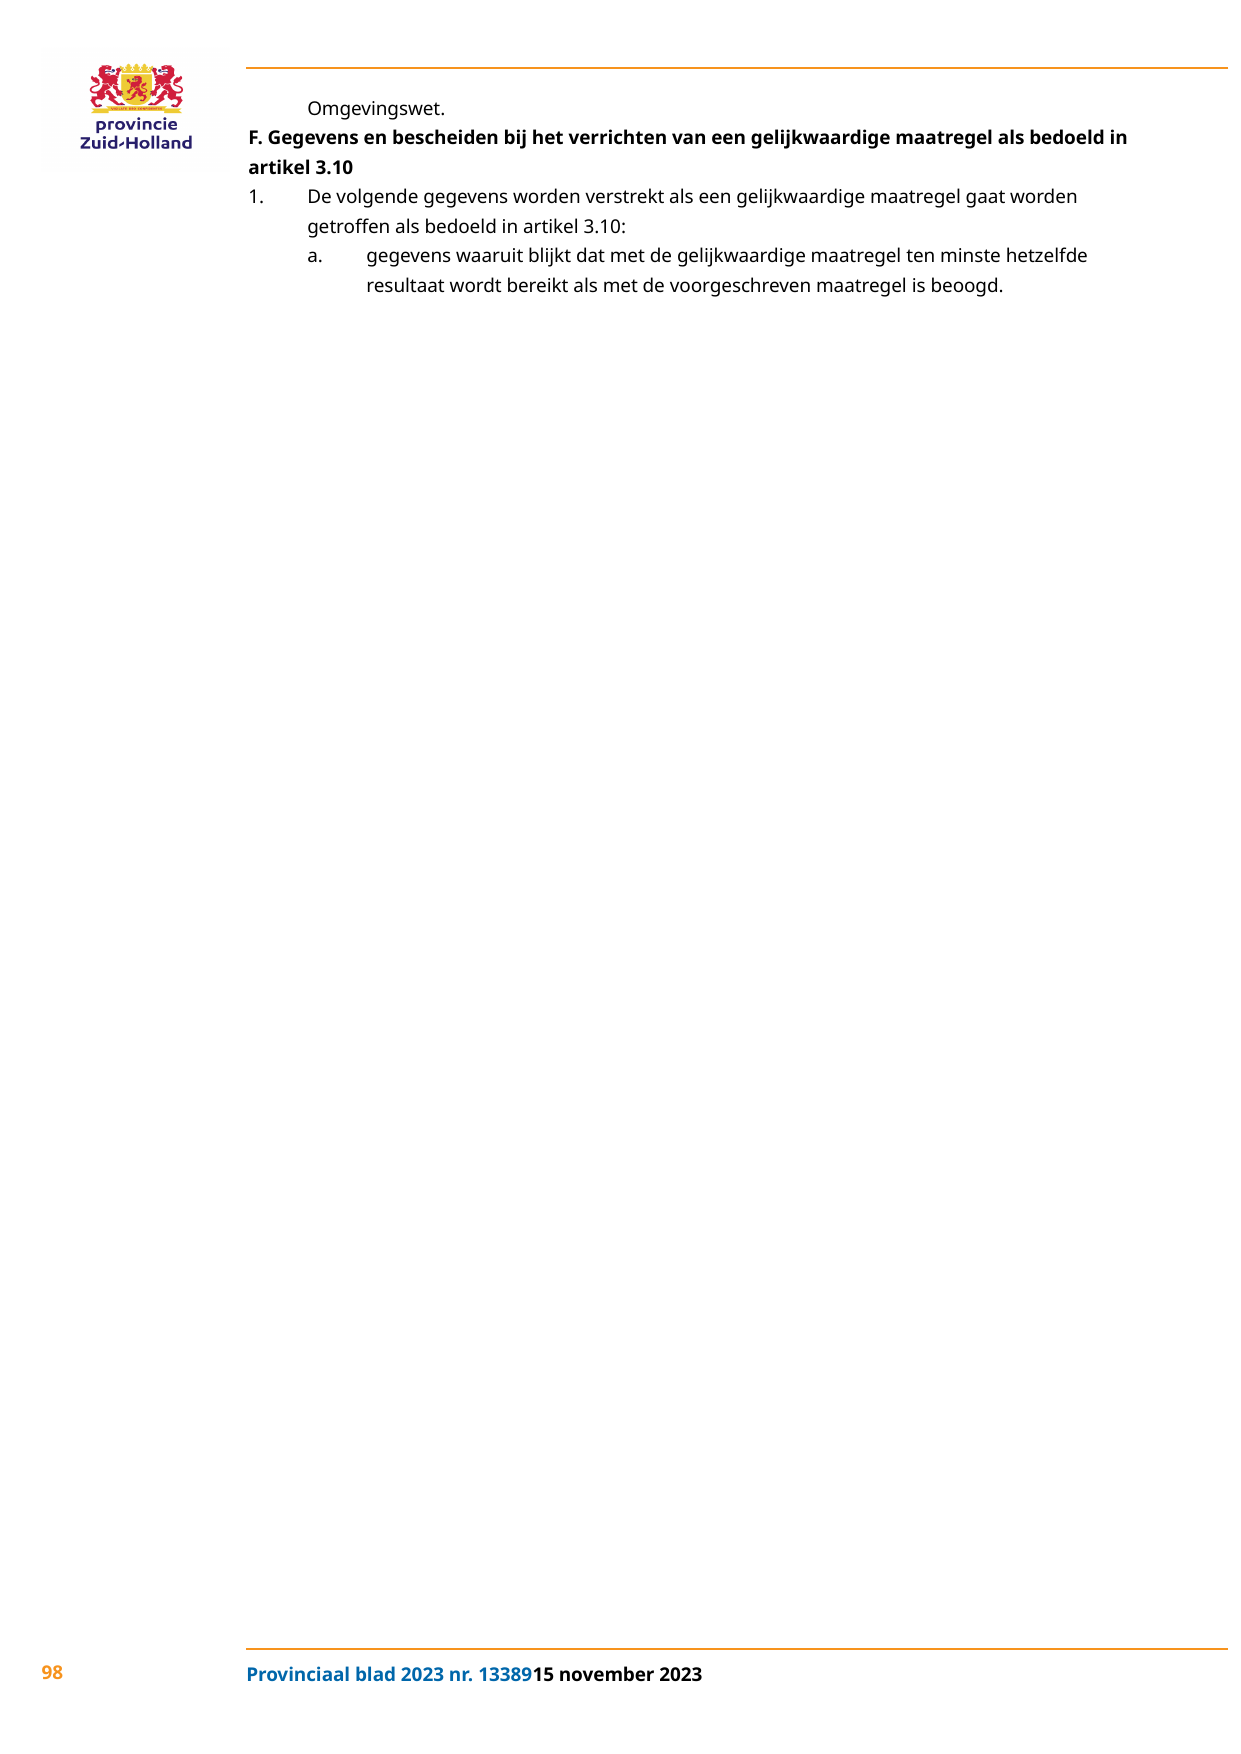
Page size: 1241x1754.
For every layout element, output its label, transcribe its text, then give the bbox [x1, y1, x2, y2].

text F. Gegevens en bescheiden bij het verrichten van een gelijkwaardige maatregel als bedoeld in artikel 3.10 [248, 124, 1152, 180]
picture [41, 47, 231, 172]
list Omgevingswet. [248, 95, 1152, 121]
list De volgende gegevens worden verstrekt als een gelijkwaardige maatregel gaat worden getroffen als bedoeld in artikel 3.10: [248, 183, 1152, 239]
list gegevens waaruit blijkt dat met de gelijkwaardige maatregel ten minste hetzelfde resultaat wordt bereikt als met de voorgeschreven maatregel is beoogd. [307, 243, 1152, 298]
